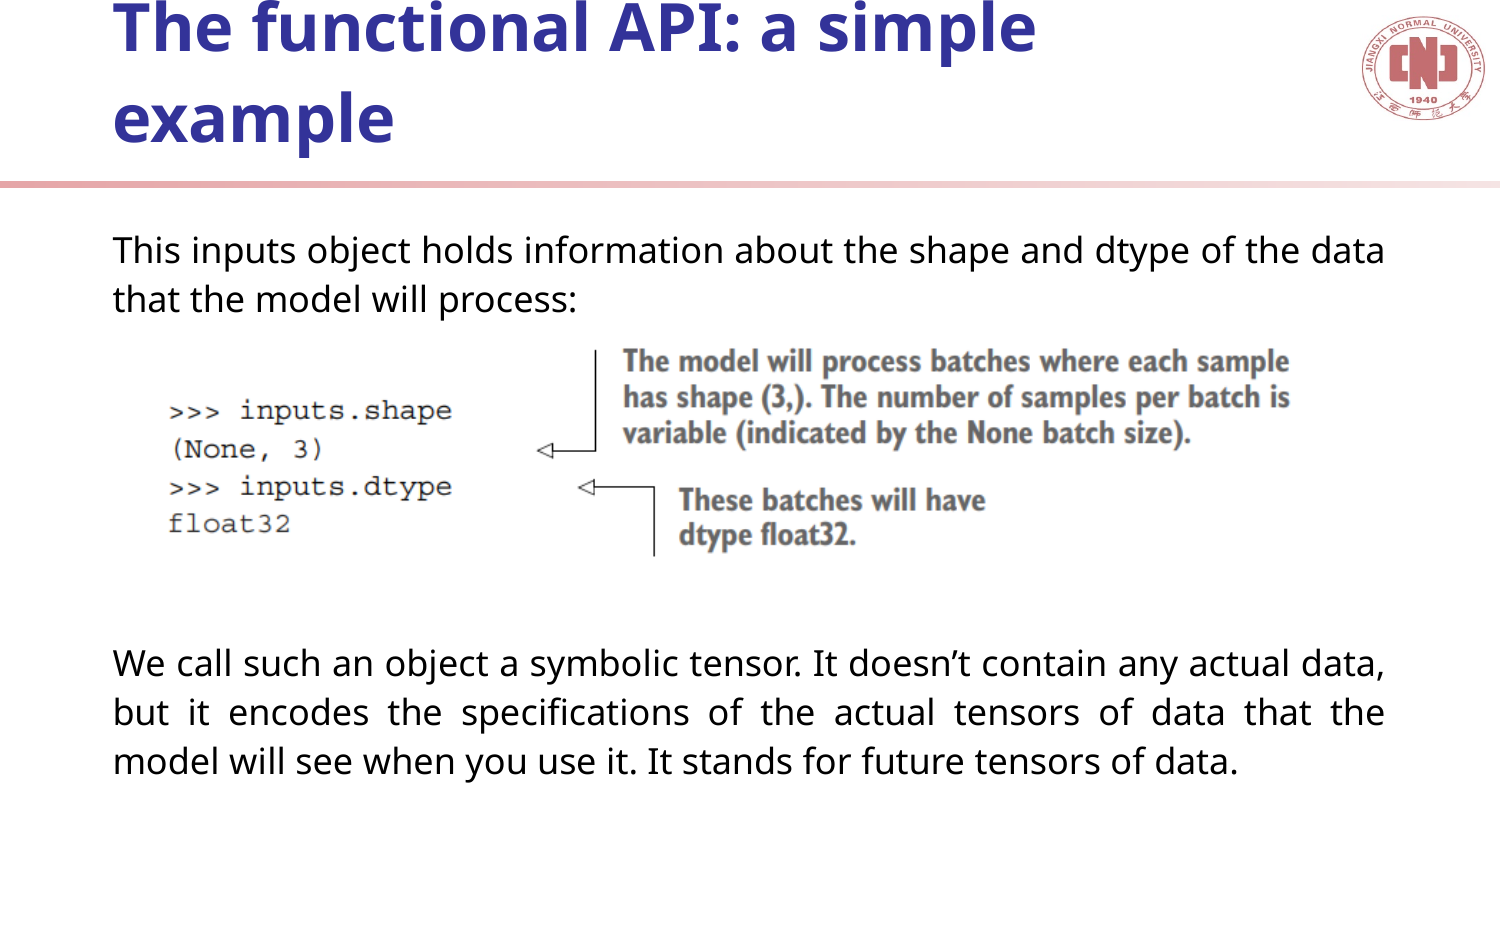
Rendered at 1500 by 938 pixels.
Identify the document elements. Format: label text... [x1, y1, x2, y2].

list This inputs object holds information about the shape and dtype of the data that the model will process: We call such an object a symbolic tensor. It doesn’t contain any actual data, but it encodes the specifications of the actual tensors of data that the model will see when you use it. It stands for future tensors of data. [112, 225, 1388, 788]
title The functional API: a simple example [112, 37, 1313, 162]
picture [1360, 15, 1486, 121]
picture [150, 343, 1309, 571]
